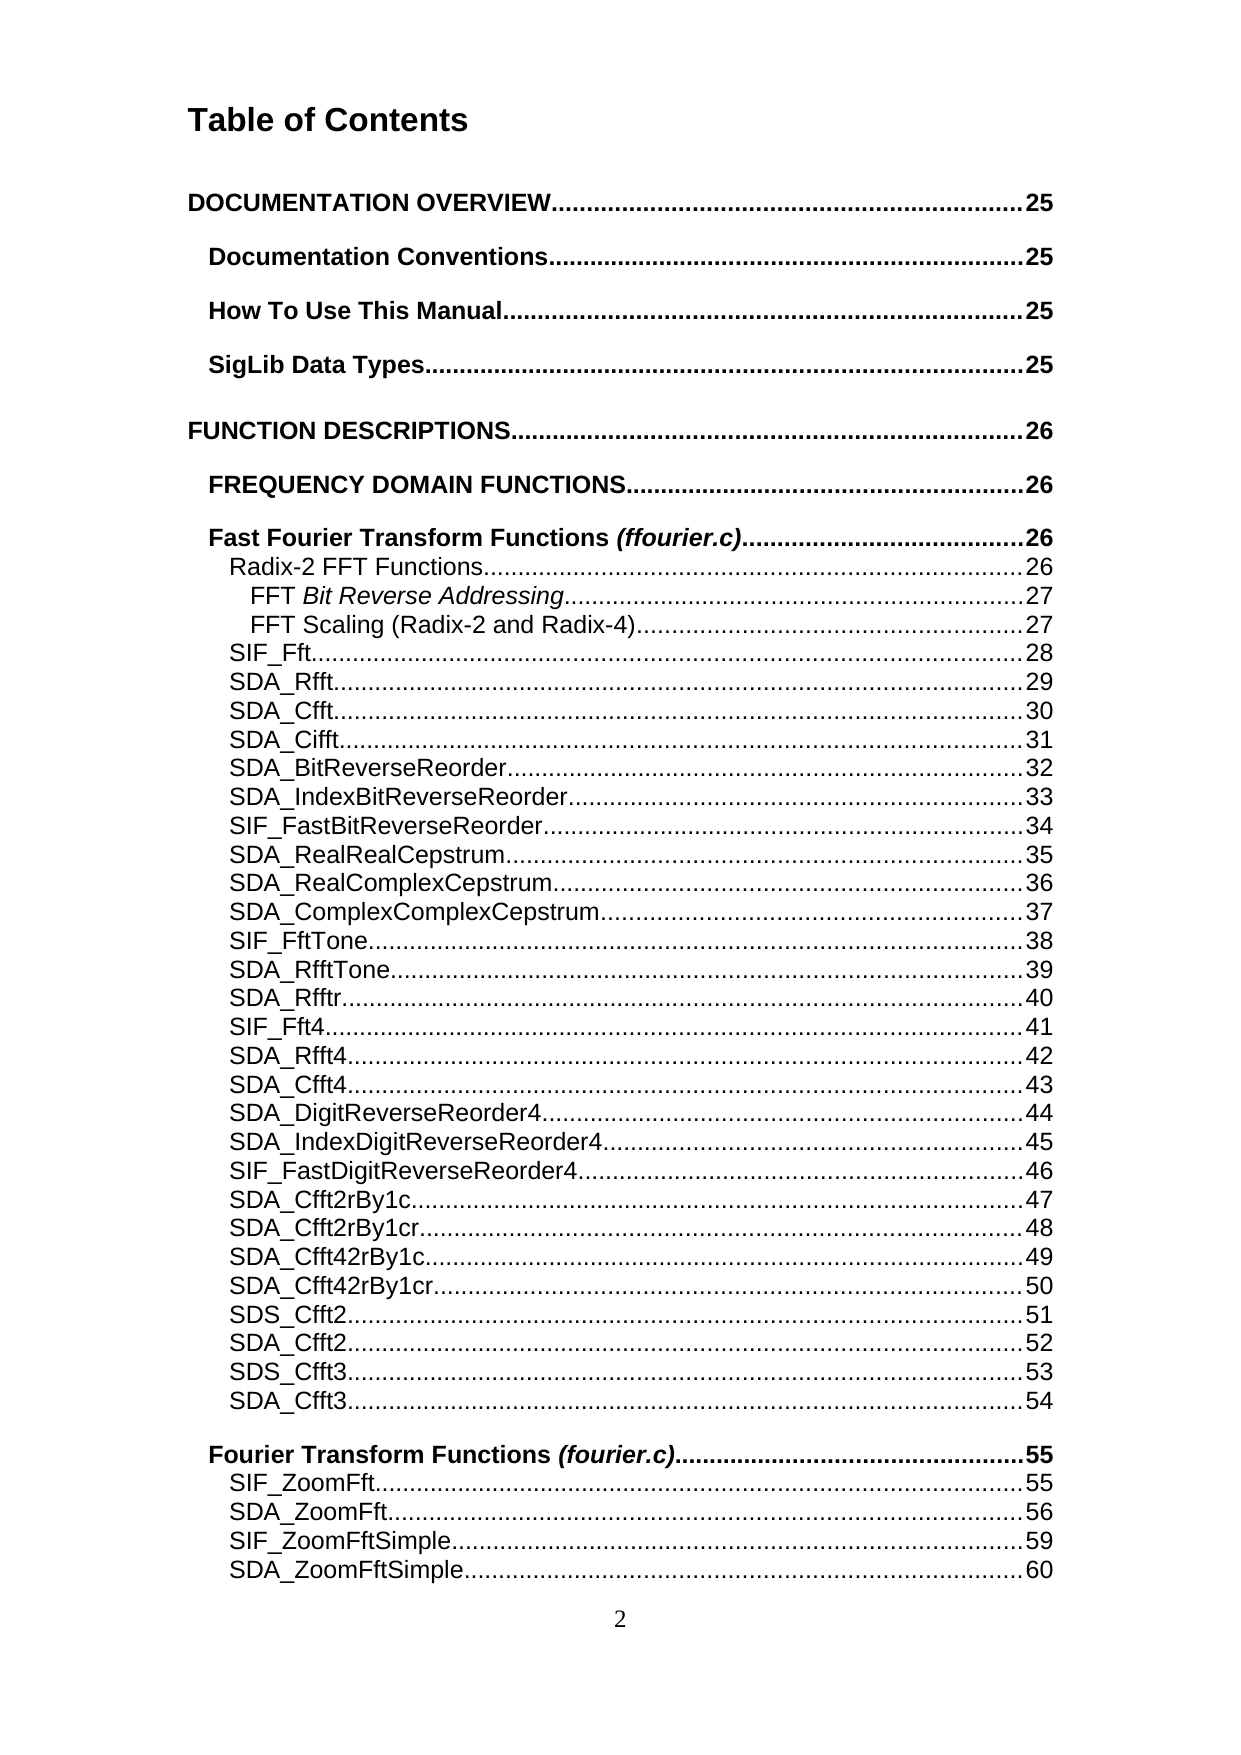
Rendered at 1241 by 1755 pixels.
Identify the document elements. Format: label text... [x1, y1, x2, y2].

text FREQUENCY DOMAIN FUNCTIONS 26 [208, 470, 1053, 498]
text SDA_BitReverseReorder 32 [229, 753, 1053, 782]
text SDA_Cfft 30 [229, 696, 1053, 725]
text SigLib Data Types 25 [208, 350, 1053, 378]
text Fourier Transform Functions (fourier.c) 55 [208, 1440, 1053, 1468]
text SDA_Cfft2 52 [229, 1328, 1053, 1357]
text SDA_Rfftr 40 [229, 983, 1053, 1012]
text SDA_Cfft3 54 [229, 1386, 1053, 1415]
text SDA_Rfft4 42 [229, 1041, 1053, 1070]
text SDA_RealRealCepstrum 35 [229, 840, 1053, 868]
text SIF_ZoomFftSimple 59 [229, 1526, 1053, 1555]
text FUNCTION DESCRIPTIONS 26 [187, 416, 1053, 445]
text FFT Bit Reverse Addressing 27 [250, 581, 1053, 610]
text Fast Fourier Transform Functions (ffourier.c) 26 [208, 523, 1053, 552]
subtitle Table of Contents [187, 100, 1053, 138]
text SDA_Cfft42rBy1c 49 [229, 1242, 1053, 1271]
text SDA_Cfft42rBy1cr 50 [229, 1271, 1053, 1300]
text SDS_Cfft3 53 [229, 1357, 1053, 1386]
text SDA_Cfft2rBy1c 47 [229, 1185, 1053, 1213]
text Radix-2 FFT Functions 26 [229, 552, 1053, 581]
text SIF_FastBitReverseReorder 34 [229, 811, 1053, 840]
text SDA_DigitReverseReorder4 44 [229, 1098, 1053, 1127]
text SDA_Cfft4 43 [229, 1070, 1053, 1098]
text Documentation Conventions 25 [208, 242, 1053, 271]
text SDS_Cfft2 51 [229, 1300, 1053, 1328]
text SDA_Cifft 31 [229, 725, 1053, 753]
text SIF_Fft 28 [229, 638, 1053, 667]
text SIF_ZoomFft 55 [229, 1468, 1053, 1497]
text SDA_ZoomFft 56 [229, 1497, 1053, 1526]
text SDA_ZoomFftSimple 60 [229, 1555, 1053, 1583]
text SDA_IndexDigitReverseReorder4 45 [229, 1127, 1053, 1156]
text DOCUMENTATION OVERVIEW 25 [187, 188, 1053, 217]
text SDA_Cfft2rBy1cr 48 [229, 1213, 1053, 1242]
text SIF_FftTone 38 [229, 926, 1053, 955]
text SDA_RfftTone 39 [229, 955, 1053, 983]
text How To Use This Manual 25 [208, 296, 1053, 325]
text SIF_FastDigitReverseReorder4 46 [229, 1156, 1053, 1185]
text SIF_Fft4 41 [229, 1012, 1053, 1041]
text FFT Scaling (Radix-2 and Radix-4) 27 [250, 610, 1053, 638]
text SDA_ComplexComplexCepstrum 37 [229, 897, 1053, 926]
text SDA_RealComplexCepstrum 36 [229, 868, 1053, 897]
text SDA_IndexBitReverseReorder 33 [229, 782, 1053, 811]
text SDA_Rfft 29 [229, 667, 1053, 696]
